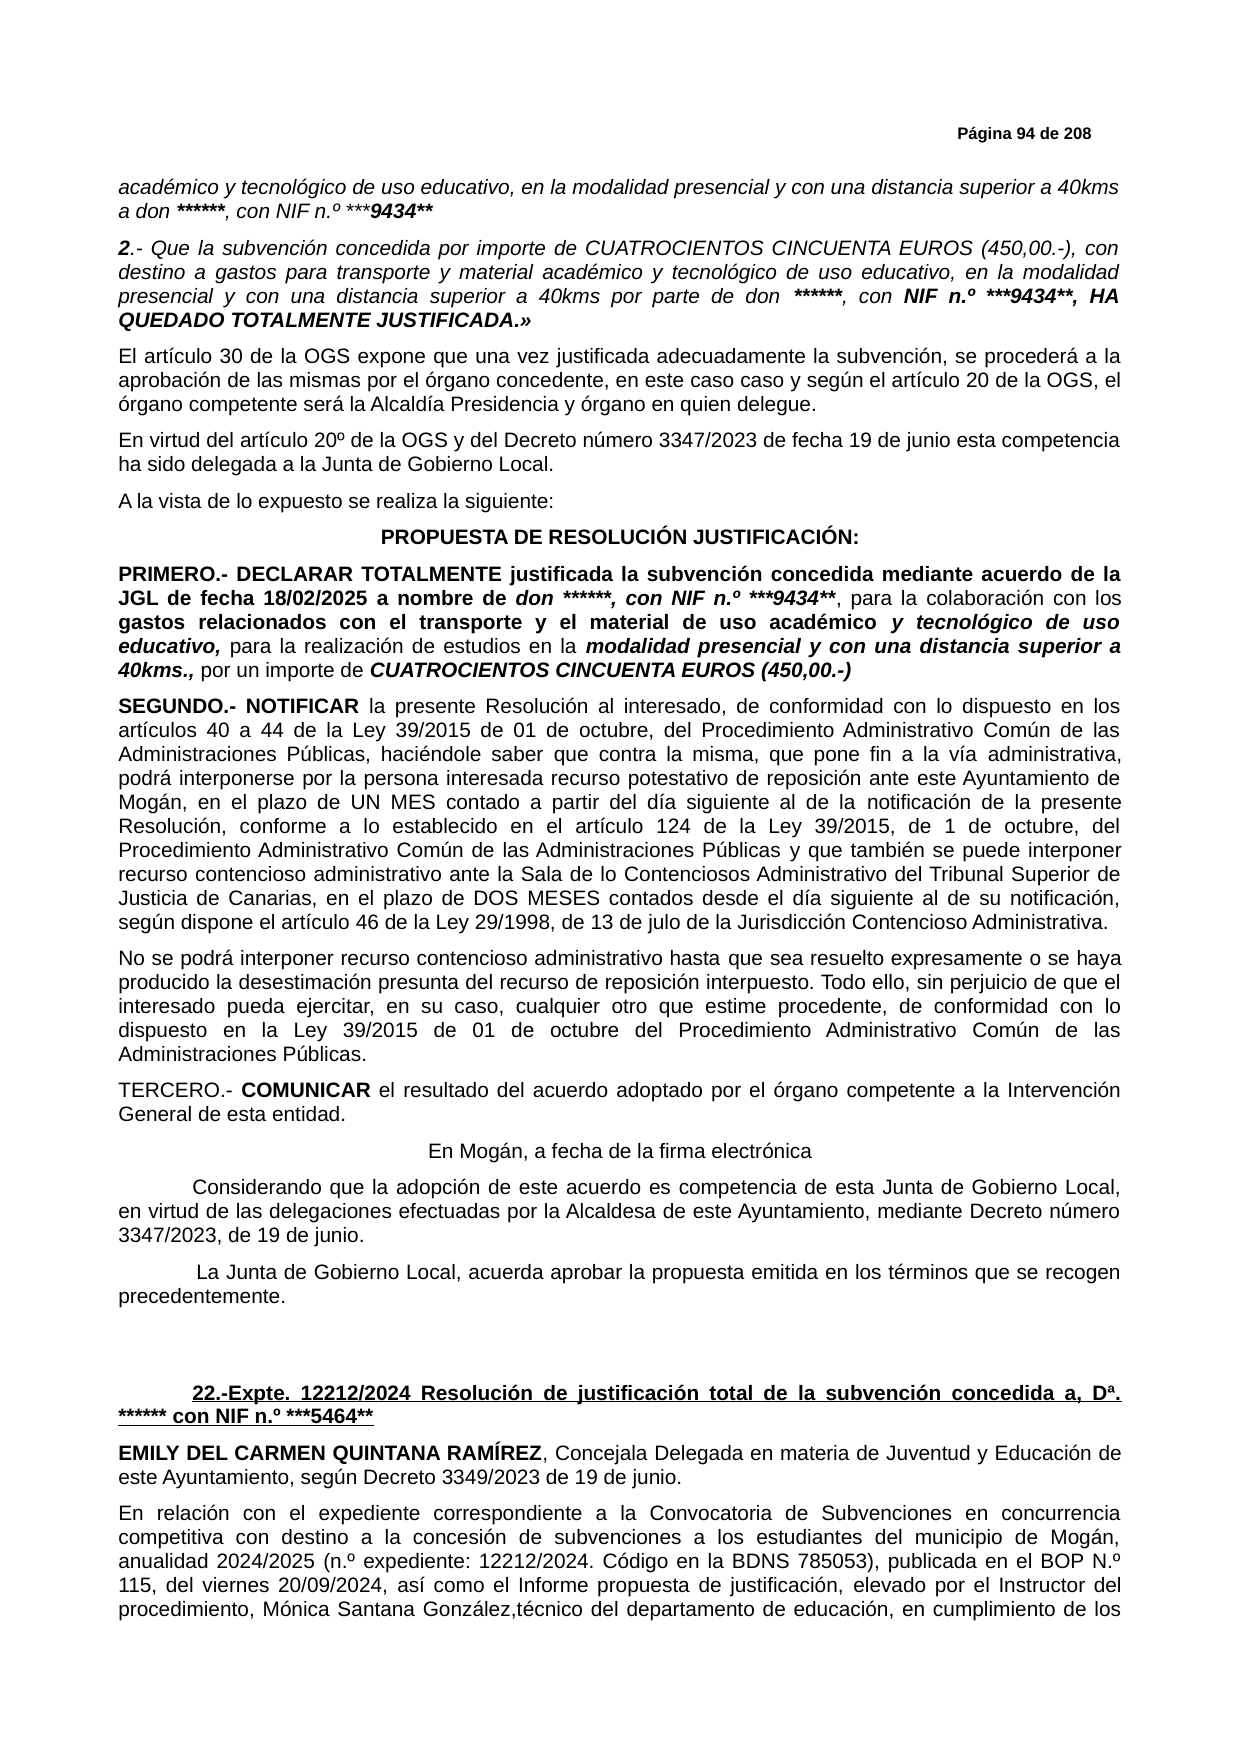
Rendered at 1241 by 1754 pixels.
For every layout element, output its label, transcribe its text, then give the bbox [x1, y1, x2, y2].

text EMILY DEL CARMEN QUINTANA RAMÍREZ, Concejala Delegada en materia de Juventud y Educación de este Ayuntamiento, según Decreto 3349/2023 de 19 de junio. [118, 1441, 1122, 1489]
text PROPUESTA DE RESOLUCIÓN JUSTIFICACIÓN: [118, 525, 1122, 549]
text 2.- Que la subvención concedida por importe de CUATROCIENTOS CINCUENTA EUROS (450,00.-), con destino a gastos para transporte y material académico y tecnológico de uso educativo, en la modalidad presencial y con una distancia superior a 40kms por parte de don ******, con NIF n.º ***9434**, HA QUEDADO TOTALMENTE JUSTIFICADA.» [118, 236, 1122, 331]
text El artículo 30 de la OGS expone que una vez justificada adecuadamente la subvención, se procederá a la aprobación de las mismas por el órgano concedente, en este caso caso y según el artículo 20 de la OGS, el órgano competente será la Alcaldía Presidencia y órgano en quien delegue. [118, 344, 1122, 416]
text SEGUNDO.- NOTIFICAR la presente Resolución al interesado, de conformidad con lo dispuesto en los artículos 40 a 44 de la Ley 39/2015 de 01 de octubre, del Procedimiento Administrativo Común de las Administraciones Públicas, haciéndole saber que contra la misma, que pone fin a la vía administrativa, podrá interponerse por la persona interesada recurso potestativo de reposición ante este Ayuntamiento de Mogán, en el plazo de UN MES contado a partir del día siguiente al de la notificación de la presente Resolución, conforme a lo establecido en el artículo 124 de la Ley 39/2015, de 1 de octubre, del Procedimiento Administrativo Común de las Administraciones Públicas y que también se puede interponer recurso contencioso administrativo ante la Sala de lo Contenciosos Administrativo del Tribunal Superior de Justicia de Canarias, en el plazo de DOS MESES contados desde el día siguiente al de su notificación, según dispone el artículo 46 de la Ley 29/1998, de 13 de julo de la Jurisdicción Contencioso Administrativa. [118, 694, 1122, 933]
text En Mogán, a fecha de la firma electrónica [118, 1139, 1122, 1163]
text TERCERO.- COMUNICAR el resultado del acuerdo adoptado por el órgano competente a la Intervención General de esta entidad. [118, 1078, 1122, 1126]
text La Junta de Gobierno Local, acuerda aprobar la propuesta emitida en los términos que se recogen precedentemente. [118, 1259, 1122, 1307]
text En virtud del artículo 20º de la OGS y del Decreto número 3347/2023 de fecha 19 de junio esta competencia ha sido delegada a la Junta de Gobierno Local. [118, 428, 1122, 476]
text Considerando que la adopción de este acuerdo es competencia de esta Junta de Gobierno Local, en virtud de las delegaciones efectuadas por la Alcaldesa de este Ayuntamiento, mediante Decreto número 3347/2023, de 19 de junio. [118, 1175, 1122, 1247]
text A la vista de lo expuesto se realiza la siguiente: [118, 489, 1122, 513]
text En relación con el expediente correspondiente a la Convocatoria de Subvenciones en concurrencia competitiva con destino a la concesión de subvenciones a los estudiantes del municipio de Mogán, anualidad 2024/2025 (n.º expediente: 12212/2024. Código en la BDNS 785053), publicada en el BOP N.º 115, del viernes 20/09/2024, así como el Informe propuesta de justificación, elevado por el Instructor del procedimiento, Mónica Santana González,técnico del departamento de educación, en cumplimiento de los [118, 1501, 1122, 1621]
text PRIMERO.- DECLARAR TOTALMENTE justificada la subvención concedida mediante acuerdo de la JGL de fecha 18/02/2025 a nombre de don ******, con NIF n.º ***9434**, para la colaboración con los gastos relacionados con el transporte y el material de uso académico y tecnológico de uso educativo, para la realización de estudios en la modalidad presencial y con una distancia superior a 40kms., por un importe de CUATROCIENTOS CINCUENTA EUROS (450,00.-) [118, 562, 1122, 681]
text No se podrá interponer recurso contencioso administrativo hasta que sea resuelto expresamente o se haya producido la desestimación presunta del recurso de reposición interpuesto. Todo ello, sin perjuicio de que el interesado pueda ejercitar, en su caso, cualquier otro que estime procedente, de conformidad con lo dispuesto en la Ley 39/2015 de 01 de octubre del Procedimiento Administrativo Común de las Administraciones Públicas. [118, 946, 1122, 1066]
text académico y tecnológico de uso educativo, en la modalidad presencial y con una distancia superior a 40kms a don ******, con NIF n.º ***9434** [118, 175, 1122, 223]
text 22.-Expte. 12212/2024 Resolución de justificación total de la subvención concedida a, Dª. ****** con NIF n.º ***5464** [118, 1356, 1122, 1428]
